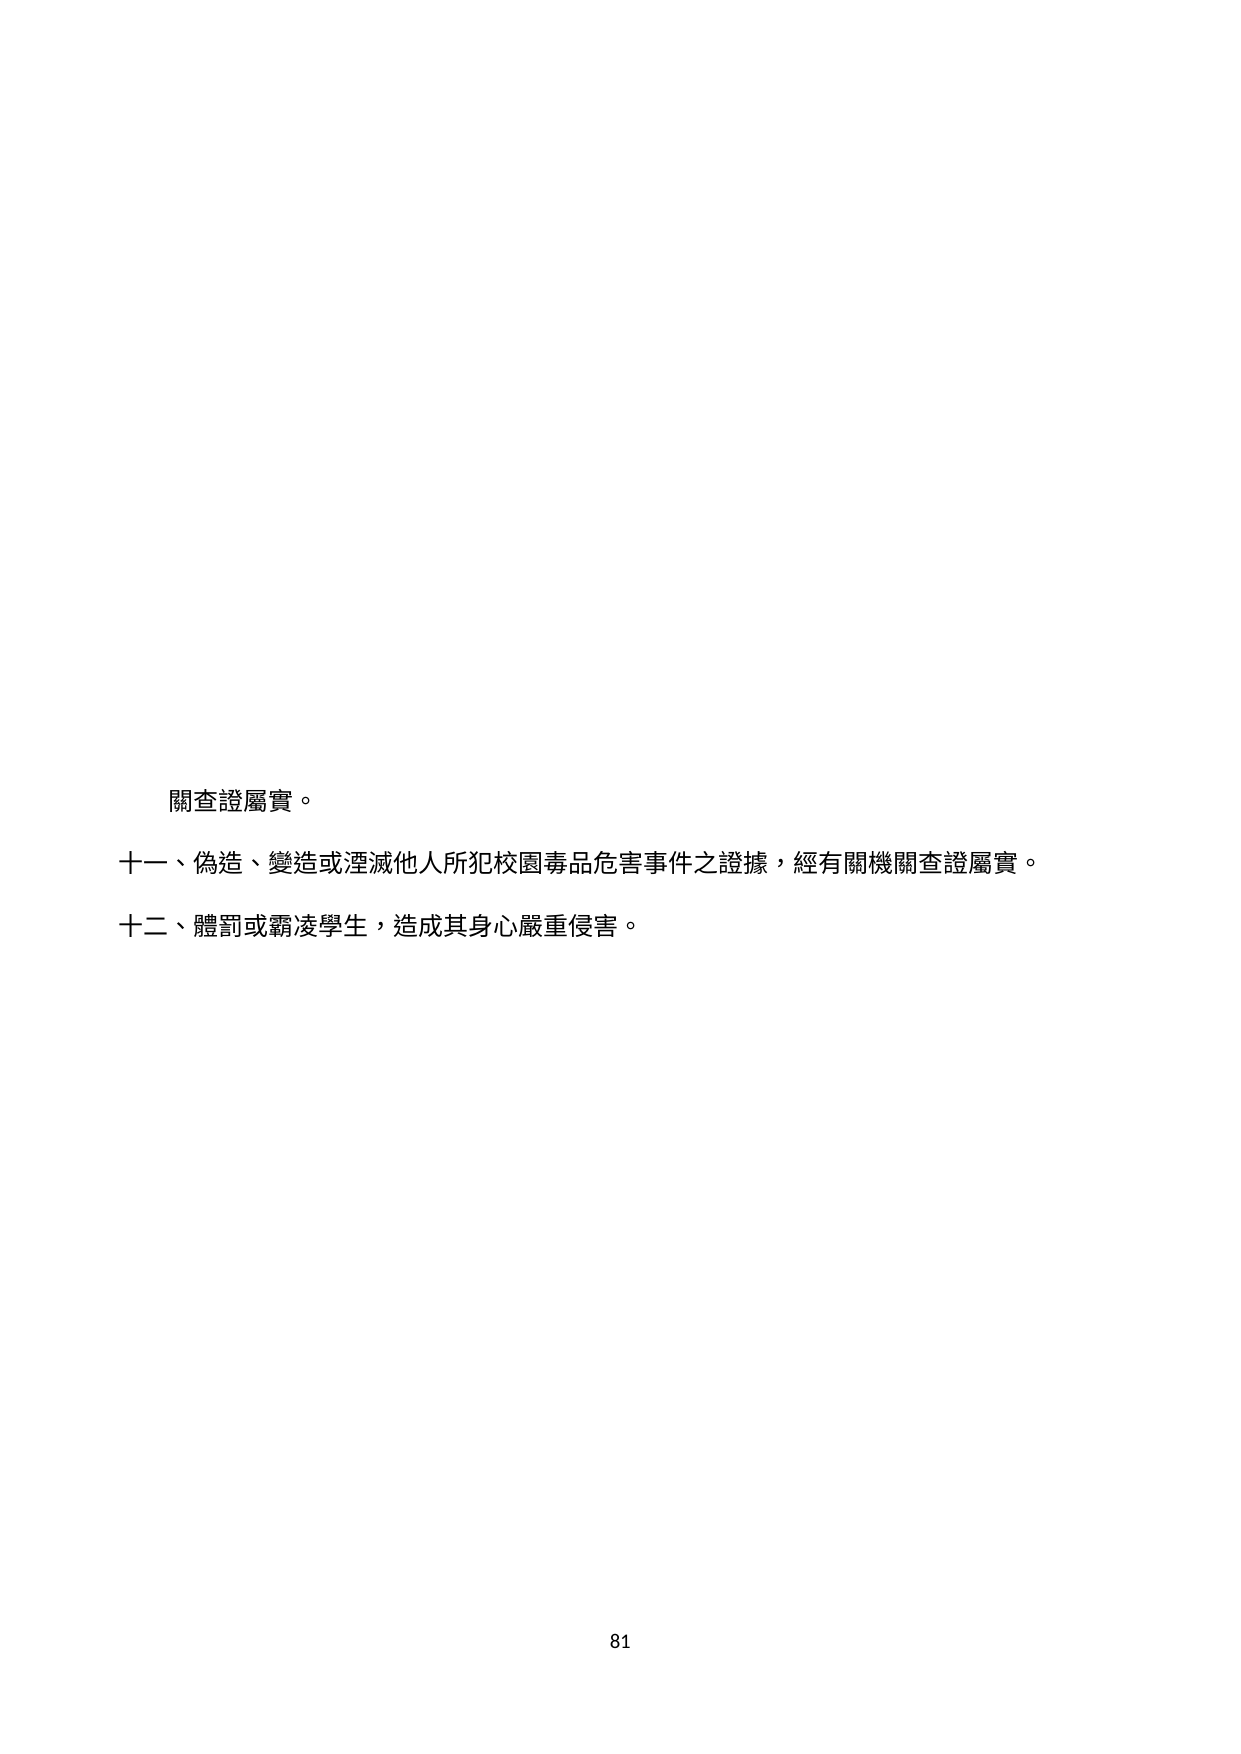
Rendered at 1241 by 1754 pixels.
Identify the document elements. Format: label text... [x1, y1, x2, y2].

text 十二、體罰或霸凌學生，造成其身心嚴重侵害。 [118, 883, 1122, 945]
text 關查證屬實。 [118, 758, 1122, 820]
text 十一、偽造、變造或湮滅他人所犯校園毒品危害事件之證據，經有關機關查證屬實。 [118, 820, 1122, 883]
